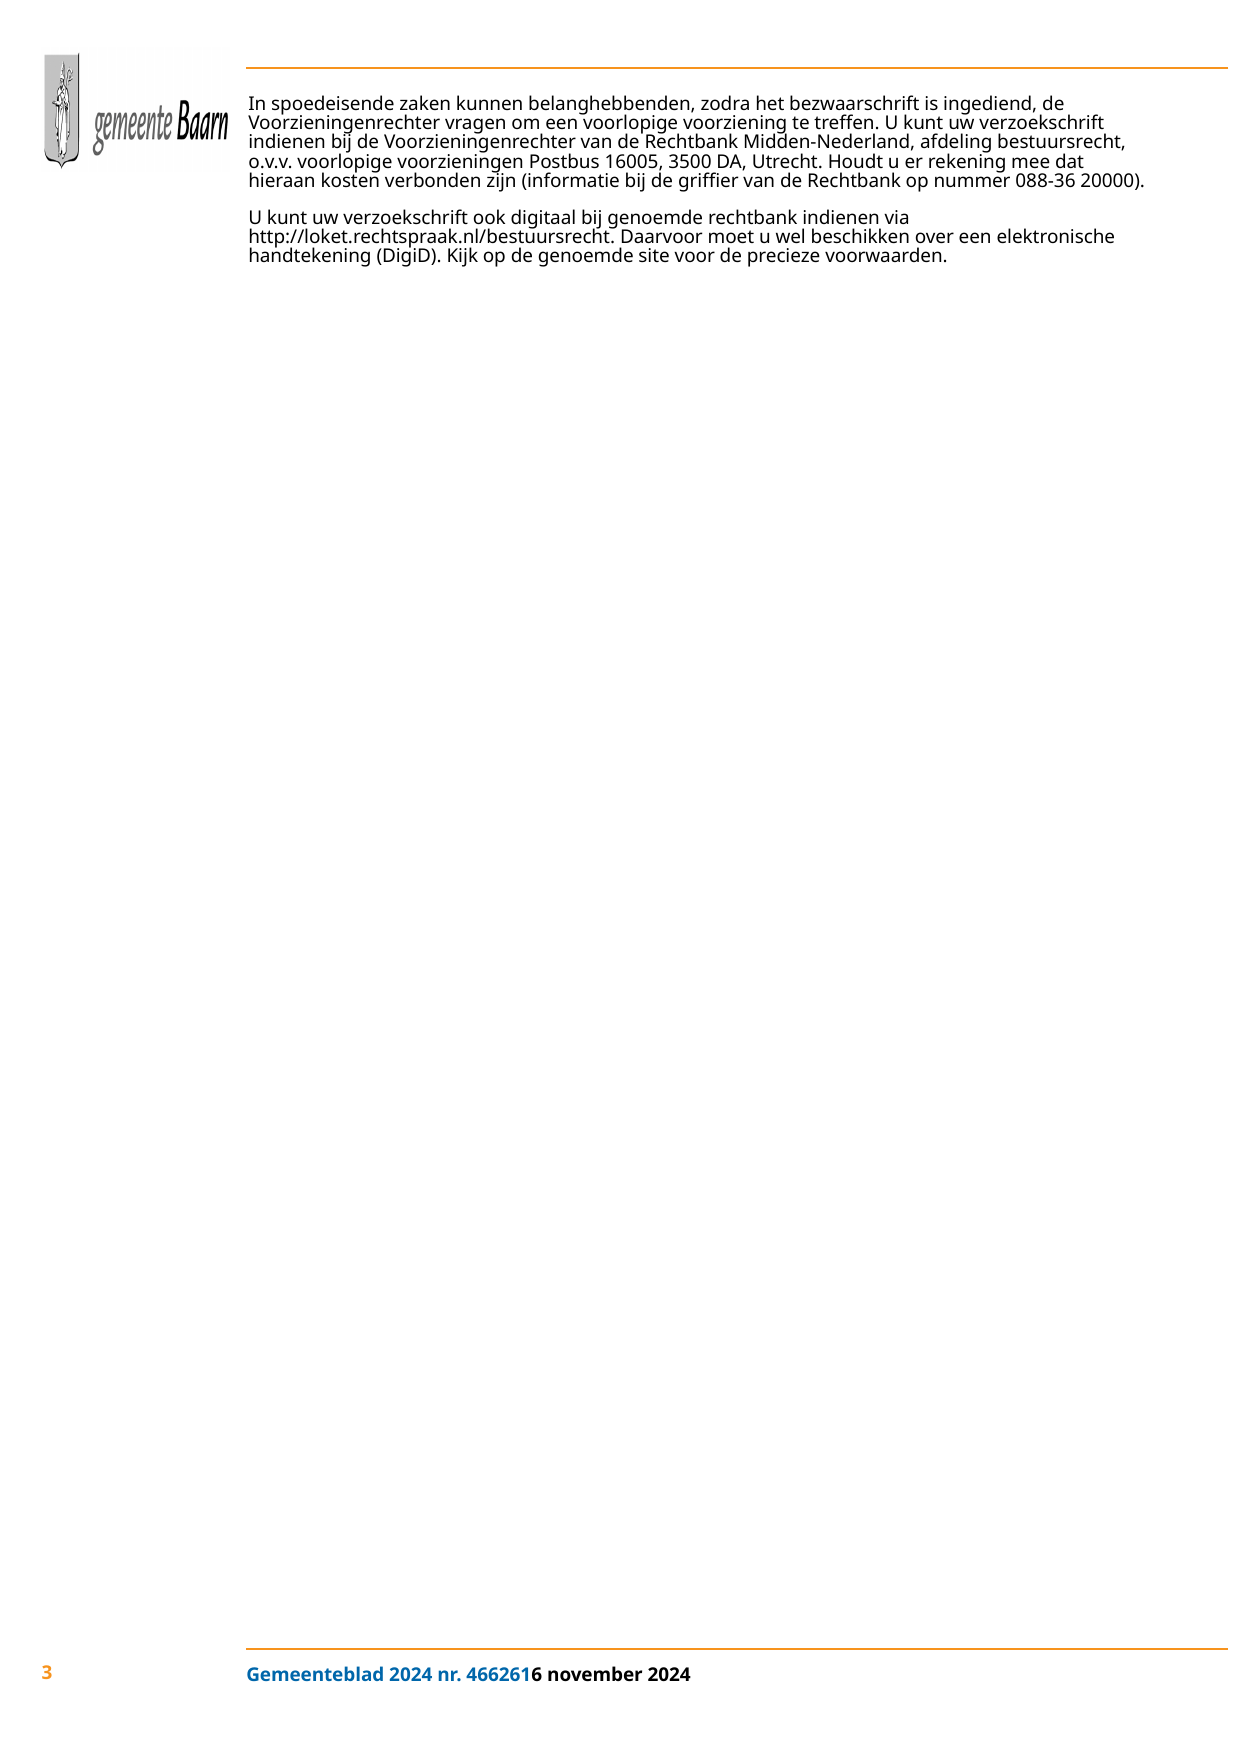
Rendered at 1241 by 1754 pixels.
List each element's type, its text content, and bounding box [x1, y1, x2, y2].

picture [41, 47, 231, 172]
text U kunt uw verzoekschrift ook digitaal bij genoemde rechtbank indienen via http://loket.rechtspraak.nl/bestuursrecht. Daarvoor moet u wel beschikken over een elektronische handtekening (DigiD). Kijk op de genoemde site voor de precieze voorwaarden. [248, 209, 1152, 267]
text In spoedeisende zaken kunnen belanghebbenden, zodra het bezwaarschrift is ingediend, de Voorzieningenrechter vragen om een voorlopige voorziening te treffen. U kunt uw verzoekschrift indienen bij de Voorzieningenrechter van de Rechtbank Midden-Nederland, afdeling bestuursrecht, o.v.v. voorlopige voorzieningen Postbus 16005, 3500 DA, Utrecht. Houdt u er rekening mee dat hieraan kosten verbonden zijn (informatie bij de griffier van de Rechtbank op nummer 088-36 20000). [248, 95, 1152, 191]
